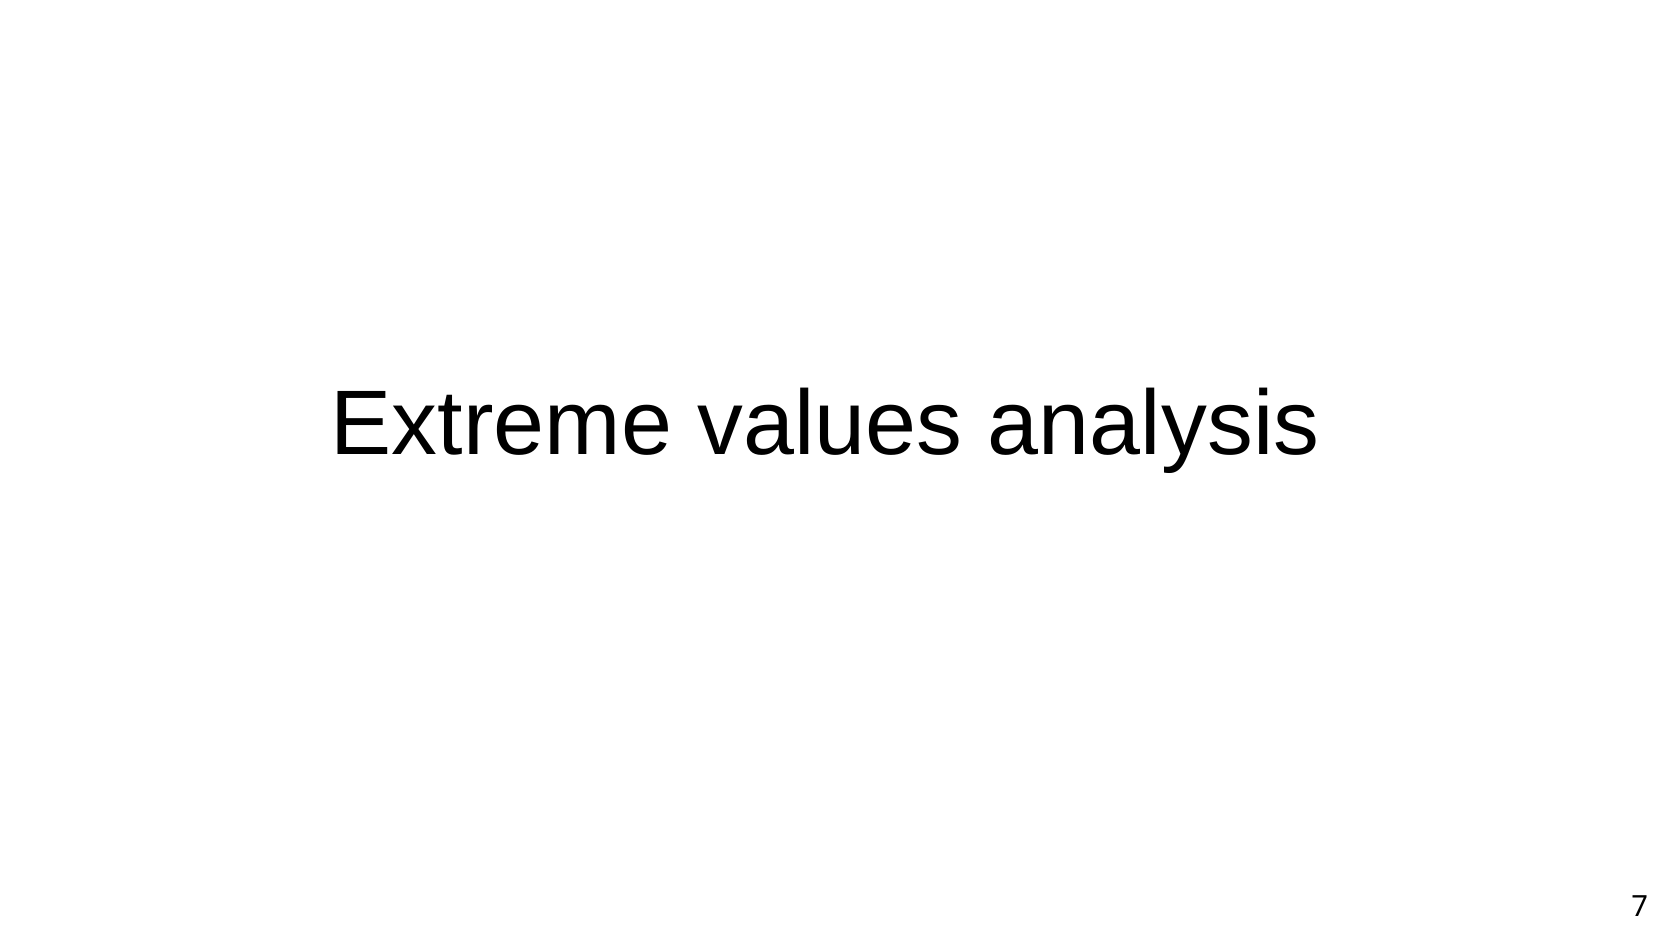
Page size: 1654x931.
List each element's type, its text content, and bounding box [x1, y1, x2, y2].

title Extreme values analysis [81, 345, 1570, 501]
